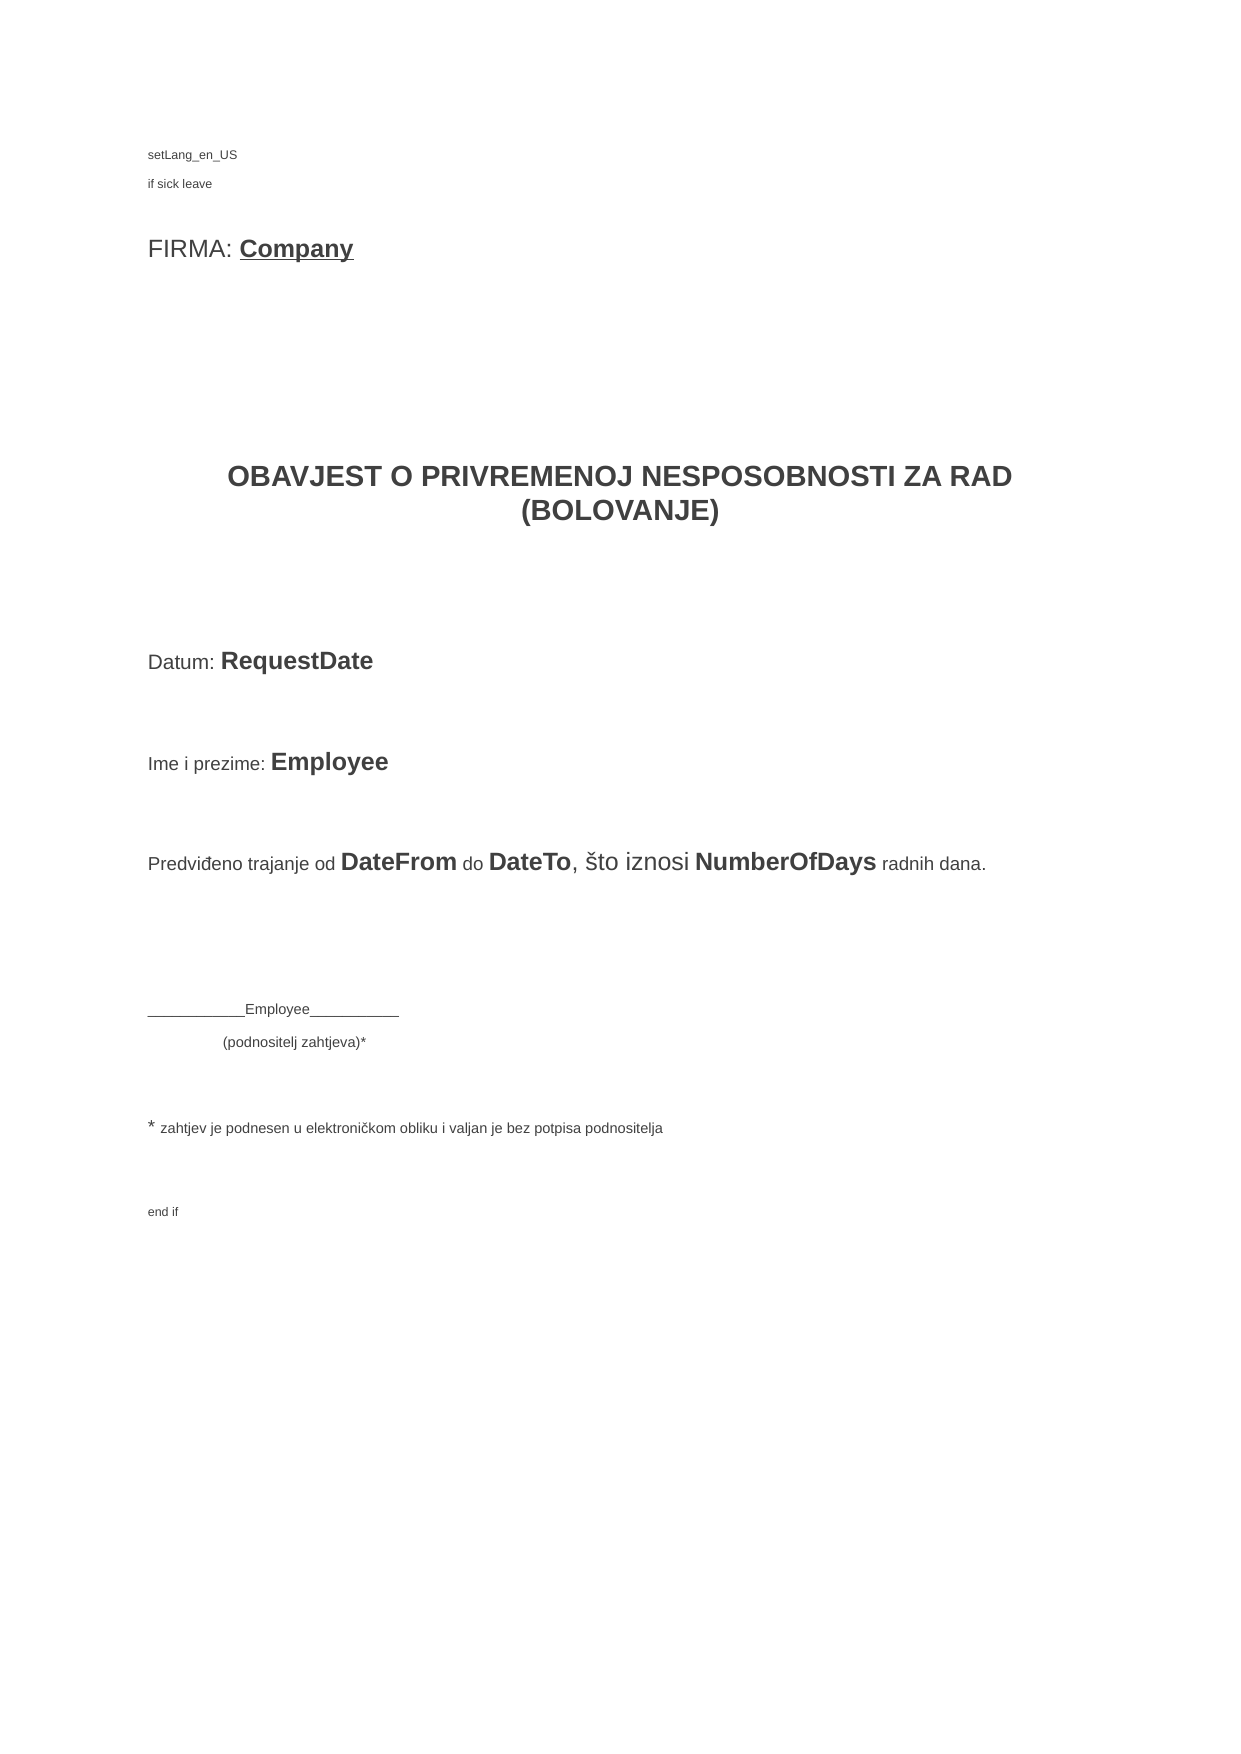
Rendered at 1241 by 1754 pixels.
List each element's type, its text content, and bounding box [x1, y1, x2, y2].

text * zahtjev je podnesen u elektroničkom obliku i valjan je bez potpisa podnositelja [148, 1116, 1093, 1137]
text if sick leave [148, 176, 1093, 191]
text setLang_en_US [148, 148, 1093, 162]
text ____________Employee___________ [148, 1001, 1093, 1017]
text (BOLOVANJE) [148, 493, 1093, 526]
text (podnositelj zahtjeva)* [148, 1034, 1093, 1051]
text OBAVJEST O PRIVREMENOJ NESPOSOBNOSTI ZA RAD [148, 459, 1093, 493]
text end if [148, 1204, 1093, 1218]
text Datum: RequestDate [148, 646, 1093, 675]
text FIRMA: Company [148, 234, 1093, 263]
text Ime i prezime: Employee [148, 747, 1093, 775]
text Predviđeno trajanje od DateFrom do DateTo, što iznosi NumberOfDays radnih dana. [148, 847, 1093, 876]
